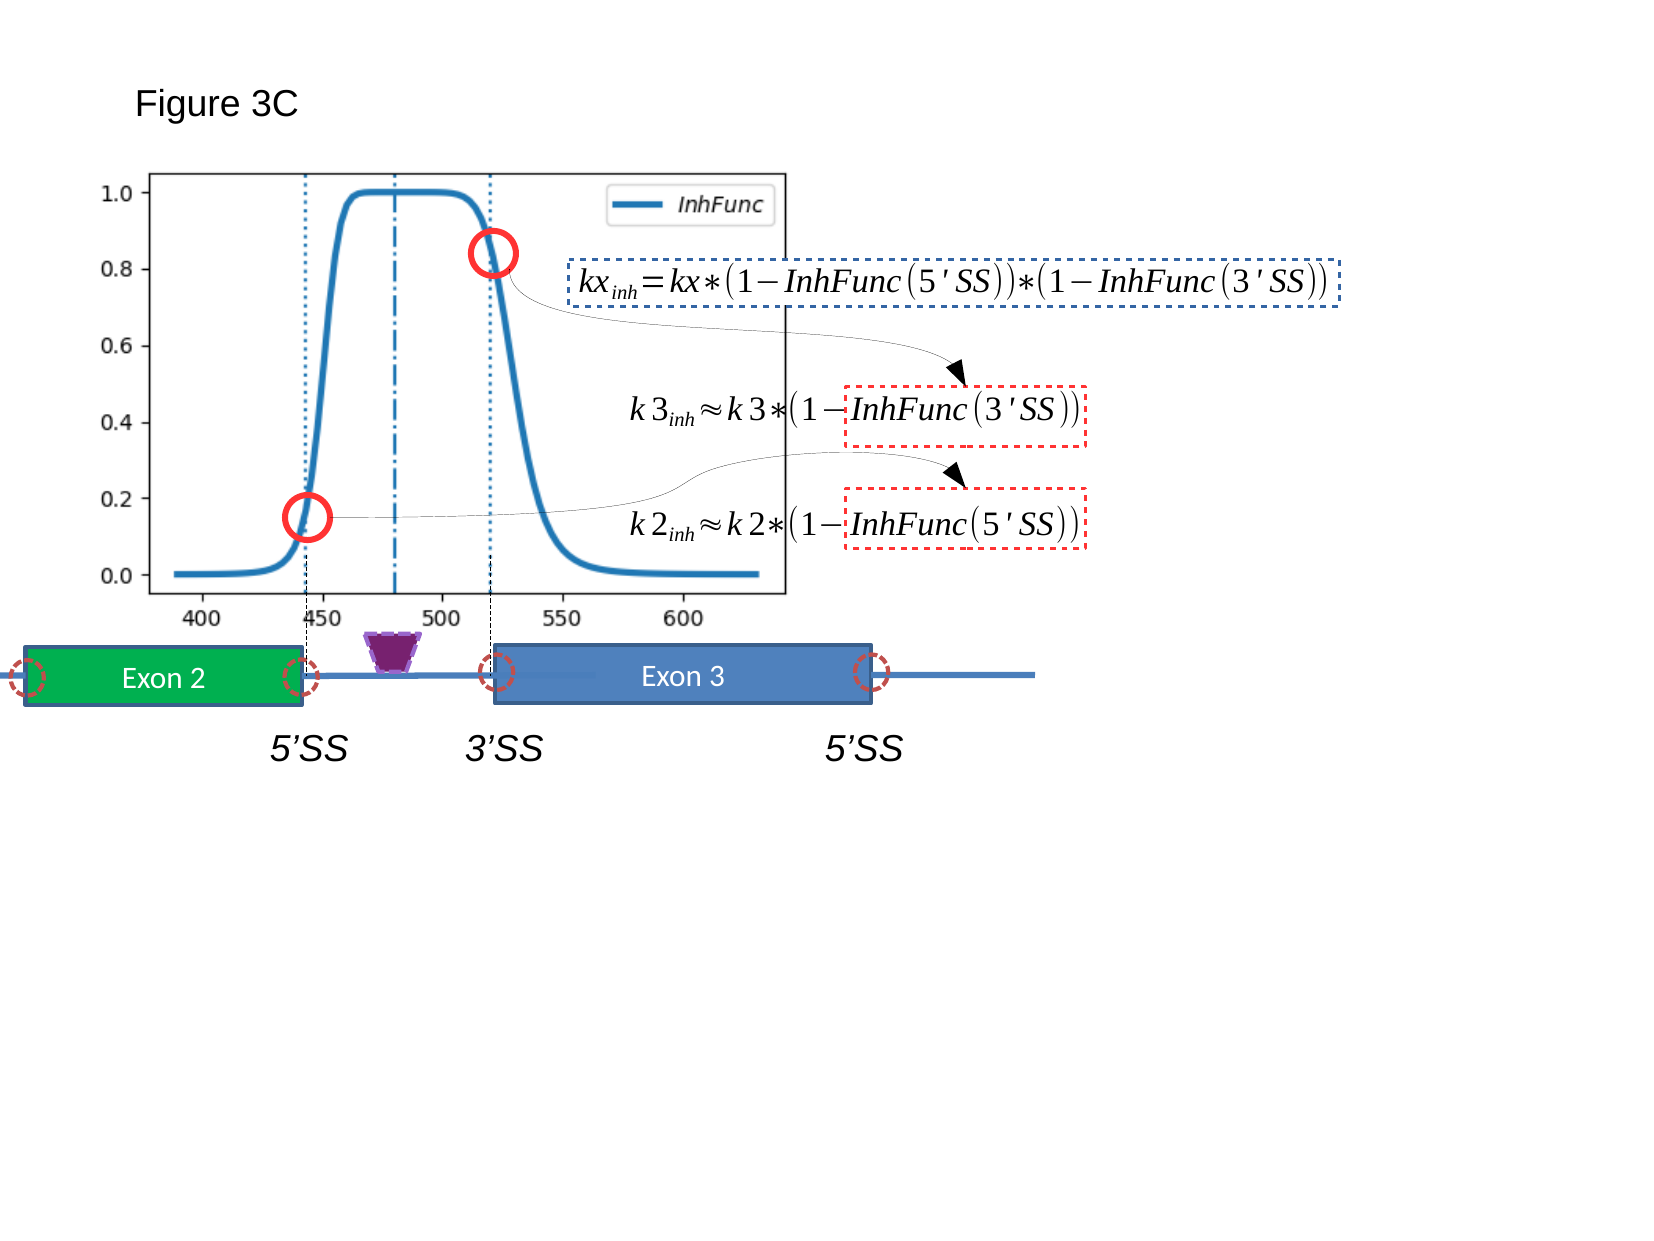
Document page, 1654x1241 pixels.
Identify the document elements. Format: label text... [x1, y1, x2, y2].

picture [474, 234, 512, 272]
text_box Exon 3 [495, 645, 872, 704]
text_box Exon 2 [25, 646, 302, 705]
chart [620, 387, 1091, 432]
text_box [364, 633, 421, 672]
text_box Figure 3C [120, 75, 676, 132]
picture [88, 164, 796, 634]
text_box 3’SS [450, 720, 571, 796]
text_box 5’SS [810, 720, 931, 796]
chart [620, 503, 1089, 548]
picture [637, 455, 796, 503]
text_box 5’SS [255, 720, 391, 828]
chart [570, 260, 1338, 305]
picture [289, 499, 327, 537]
